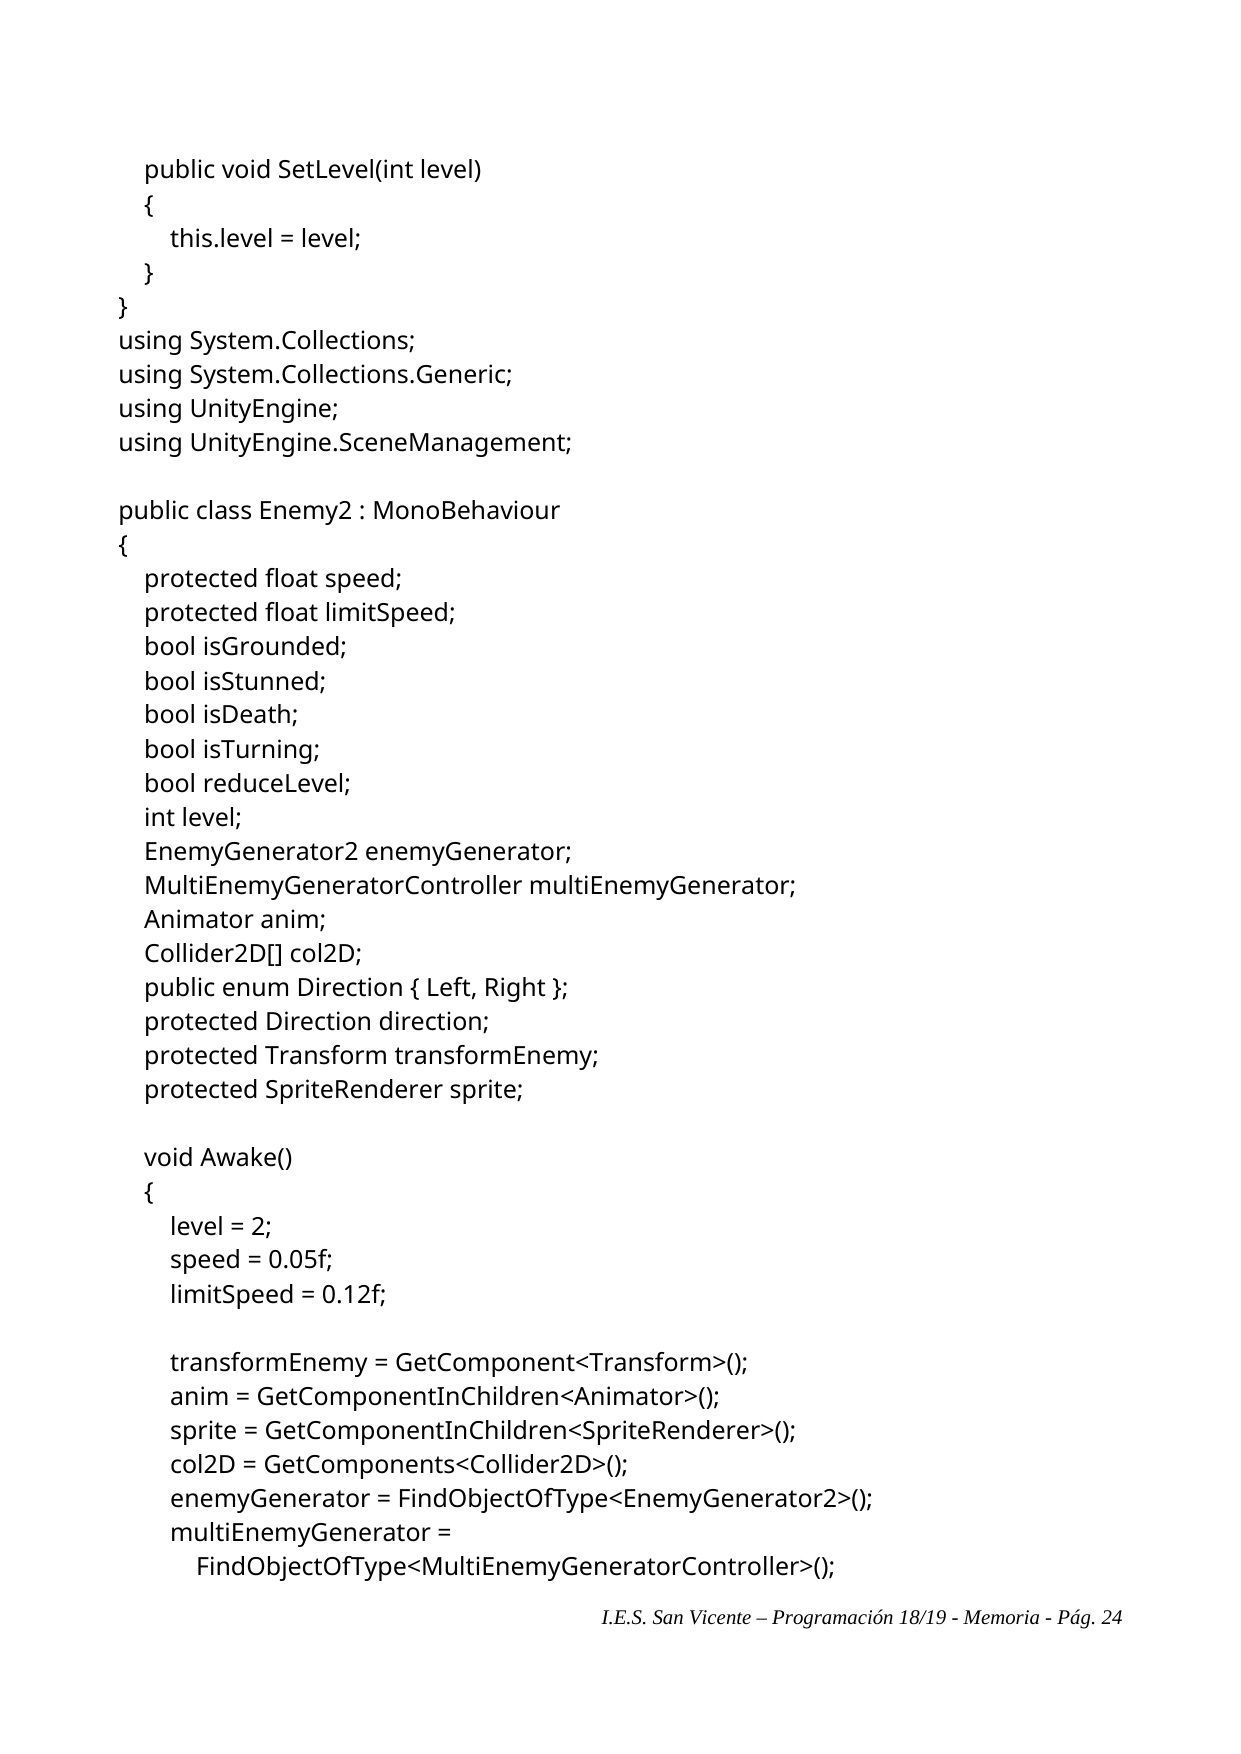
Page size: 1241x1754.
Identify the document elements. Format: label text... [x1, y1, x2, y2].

text enemyGenerator = FindObjectOfType<EnemyGenerator2>(); [118, 1481, 1122, 1515]
text sprite = GetComponentInChildren<SpriteRenderer>(); [118, 1412, 1122, 1447]
text { [118, 527, 1122, 561]
text anim = GetComponentInChildren<Animator>(); [118, 1378, 1122, 1412]
text bool reduceLevel; [118, 765, 1122, 799]
text ﻿using System.Collections; [118, 322, 1122, 357]
text protected Direction direction; [118, 1004, 1122, 1038]
text FindObjectOfType<MultiEnemyGeneratorController>(); [118, 1549, 1122, 1583]
text EnemyGenerator2 enemyGenerator; [118, 833, 1122, 867]
text void Awake() [118, 1140, 1122, 1174]
text this.level = level; [118, 220, 1122, 254]
text multiEnemyGenerator = [118, 1515, 1122, 1549]
text speed = 0.05f; [118, 1242, 1122, 1276]
text protected SpriteRenderer sprite; [118, 1072, 1122, 1106]
text limitSpeed = 0.12f; [118, 1276, 1122, 1310]
text public class Enemy2 : MonoBehaviour [118, 493, 1122, 527]
text } [118, 254, 1122, 288]
text { [118, 186, 1122, 220]
text using UnityEngine.SceneManagement; [118, 425, 1122, 459]
text } [118, 288, 1122, 322]
text transformEnemy = GetComponent<Transform>(); [118, 1344, 1122, 1378]
text protected float speed; [118, 561, 1122, 595]
text MultiEnemyGeneratorController multiEnemyGenerator; [118, 867, 1122, 902]
text bool isDeath; [118, 697, 1122, 731]
text level = 2; [118, 1208, 1122, 1242]
text bool isGrounded; [118, 629, 1122, 663]
text using UnityEngine; [118, 391, 1122, 425]
text int level; [118, 799, 1122, 833]
text bool isStunned; [118, 663, 1122, 697]
text bool isTurning; [118, 731, 1122, 765]
text public enum Direction { Left, Right }; [118, 970, 1122, 1004]
text protected float limitSpeed; [118, 595, 1122, 629]
text protected Transform transformEnemy; [118, 1038, 1122, 1072]
text Collider2D[] col2D; [118, 936, 1122, 970]
text Animator anim; [118, 902, 1122, 936]
text col2D = GetComponents<Collider2D>(); [118, 1447, 1122, 1481]
text using System.Collections.Generic; [118, 357, 1122, 391]
text { [118, 1174, 1122, 1208]
text public void SetLevel(int level) [118, 152, 1122, 186]
